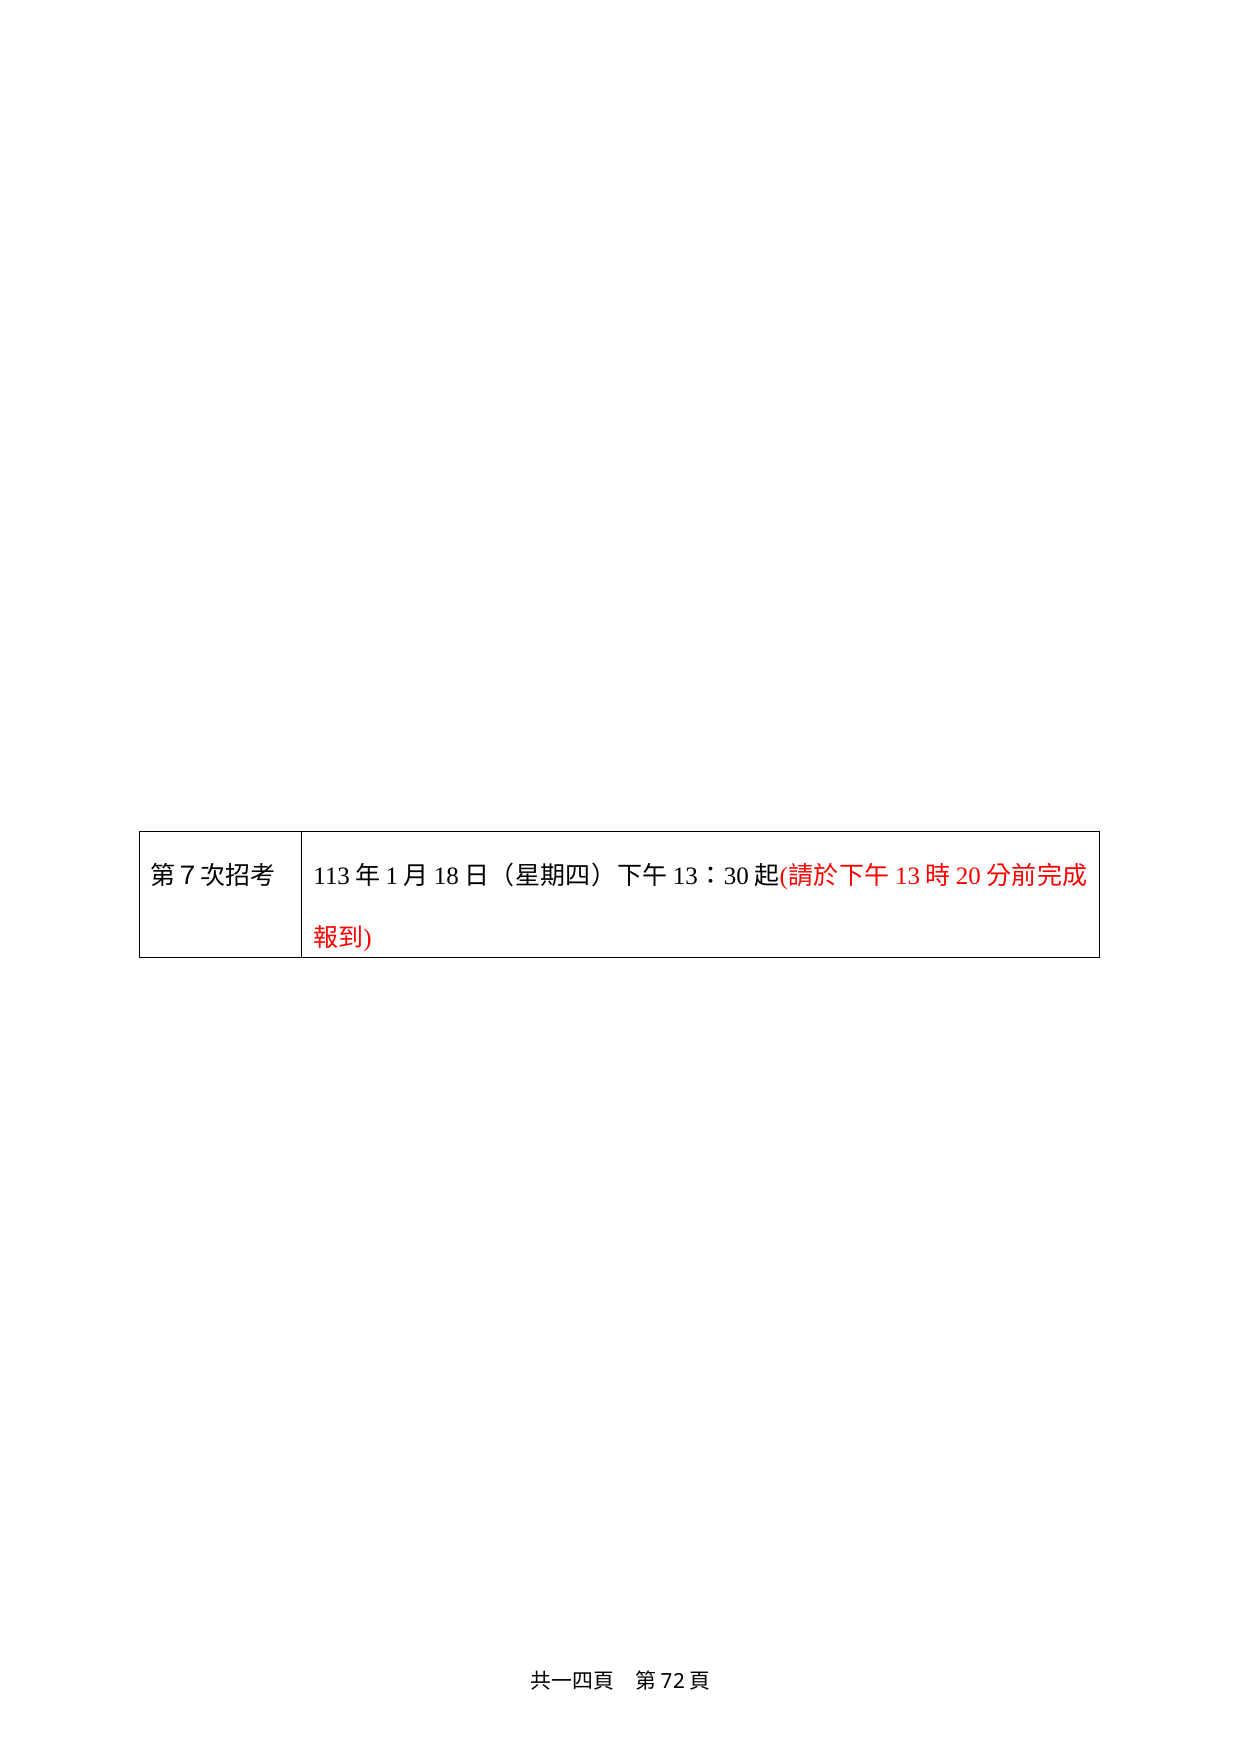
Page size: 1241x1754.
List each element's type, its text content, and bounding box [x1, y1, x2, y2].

table_cell 113年1月18日（星期四）下午13：30起(請於下午13時20分前完成報到) [302, 832, 1099, 957]
table_cell 第７次招考 [140, 832, 301, 957]
